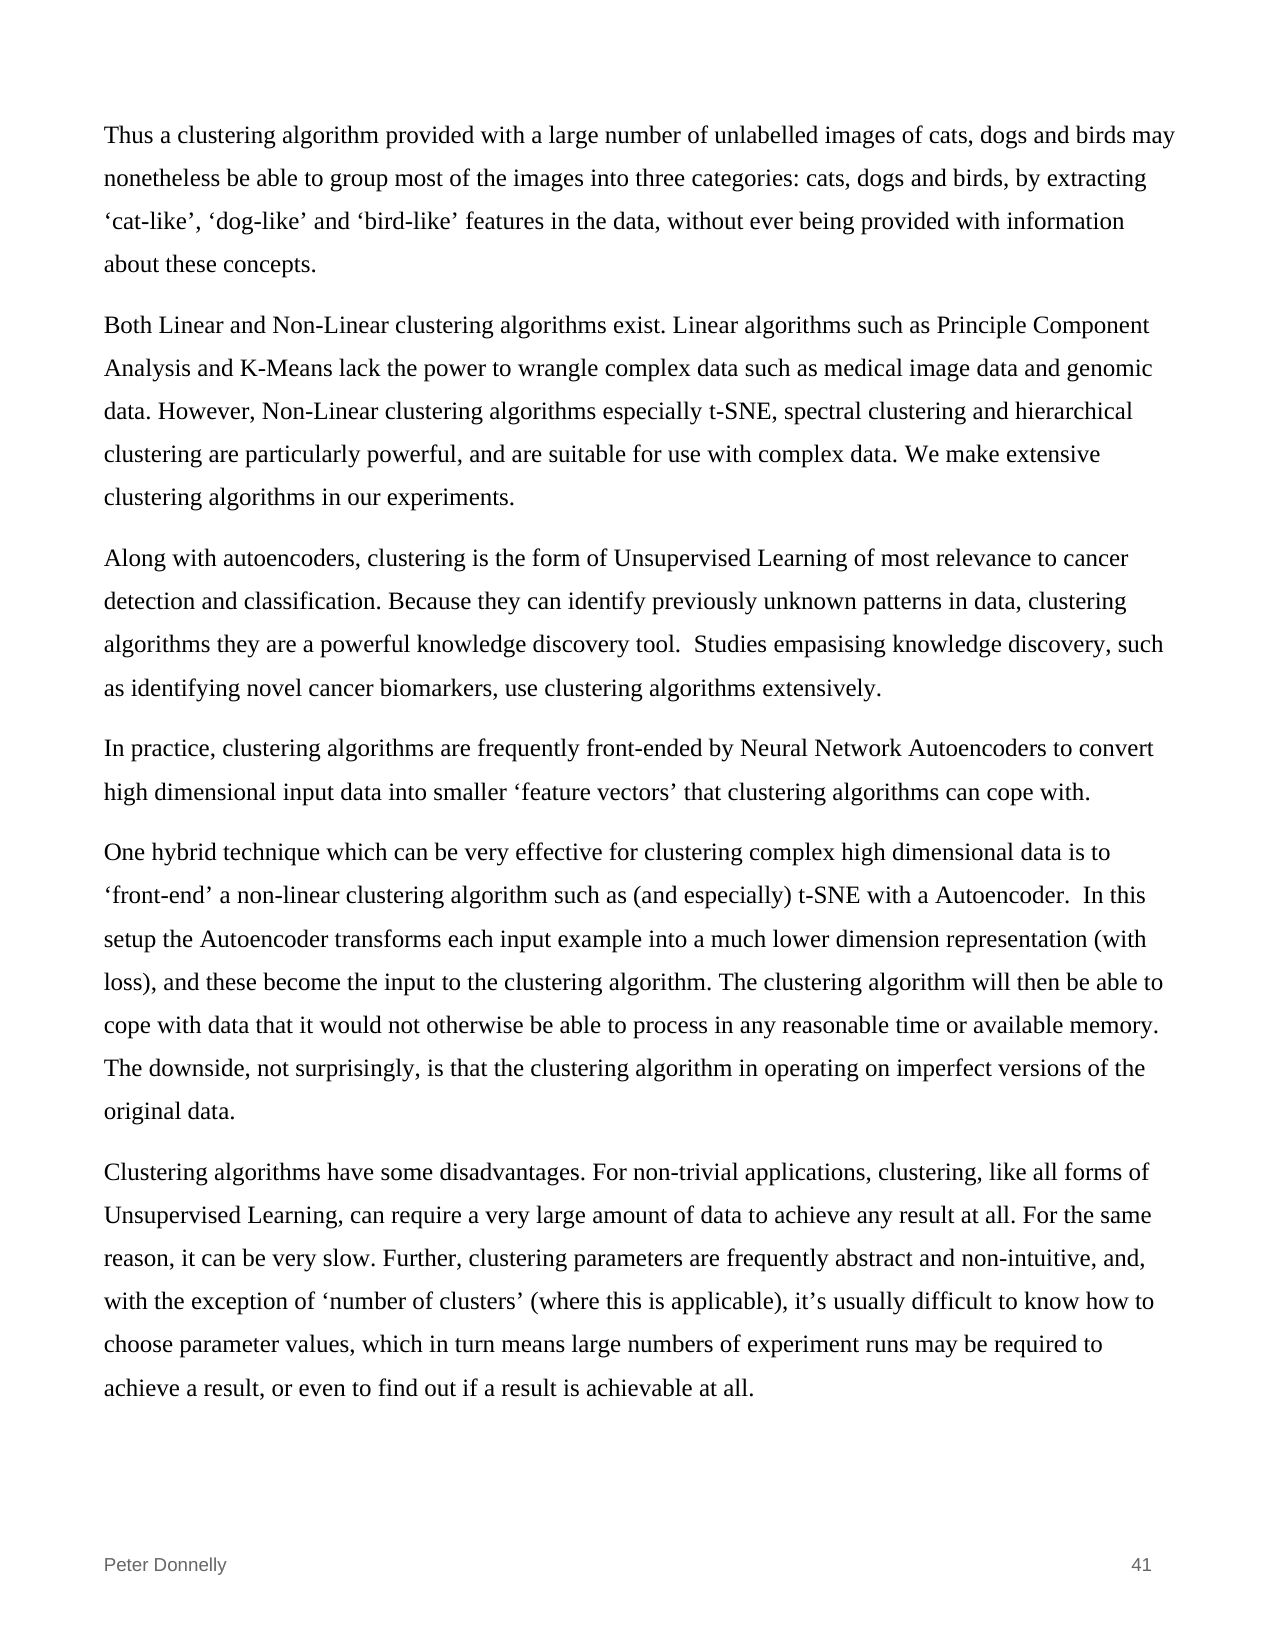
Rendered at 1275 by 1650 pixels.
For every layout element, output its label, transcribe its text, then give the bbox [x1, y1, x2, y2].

text One hybrid technique which can be very effective for clustering complex high dimensional data is to ‘front-end’ a non-linear clustering algorithm such as (and especially) t-SNE with a Autoencoder. In this setup the Autoencoder transforms each input example into a much lower dimension representation (with loss), and these become the input to the clustering algorithm. The clustering algorithm will then be able to cope with data that it would not otherwise be able to process in any reasonable time or available memory. The downside, not surprisingly, is that the clustering algorithm in operating on imperfect versions of the original data. [103, 837, 1181, 1125]
text Along with autoencoders, clustering is the form of Unsupervised Learning of most relevance to cancer detection and classification. Because they can identify previously unknown patterns in data, clustering algorithms they are a powerful knowledge discovery tool. Studies empasising knowledge discovery, such as identifying novel cancer biomarkers, use clustering algorithms extensively. [103, 543, 1181, 701]
text Clustering algorithms have some disadvantages. For non-trivial applications, clustering, like all forms of Unsupervised Learning, can require a very large amount of data to achieve any result at all. For the same reason, it can be very slow. Further, clustering parameters are frequently abstract and non-intuitive, and, with the exception of ‘number of clusters’ (where this is applicable), it’s usually difficult to know how to choose parameter values, which in turn means large numbers of experiment runs may be required to achieve a result, or even to find out if a result is achievable at all. [103, 1157, 1181, 1401]
text Both Linear and Non-Linear clustering algorithms exist. Linear algorithms such as Principle Component Analysis and K-Means lack the power to wrangle complex data such as medical image data and genomic data. However, Non-Linear clustering algorithms especially t-SNE, spectral clustering and hierarchical clustering are particularly powerful, and are suitable for use with complex data. We make extensive clustering algorithms in our experiments. [103, 310, 1181, 511]
text Thus a clustering algorithm provided with a large number of unlabelled images of cats, dogs and birds may nonetheless be able to group most of the images into three categories: cats, dogs and birds, by extracting ‘cat-like’, ‘dog-like’ and ‘bird-like’ features in the data, without ever being provided with information about these concepts. [103, 120, 1181, 278]
text In practice, clustering algorithms are frequently front-ended by Neural Network Autoencoders to convert high dimensional input data into smaller ‘feature vectors’ that clustering algorithms can cope with. [103, 733, 1181, 805]
